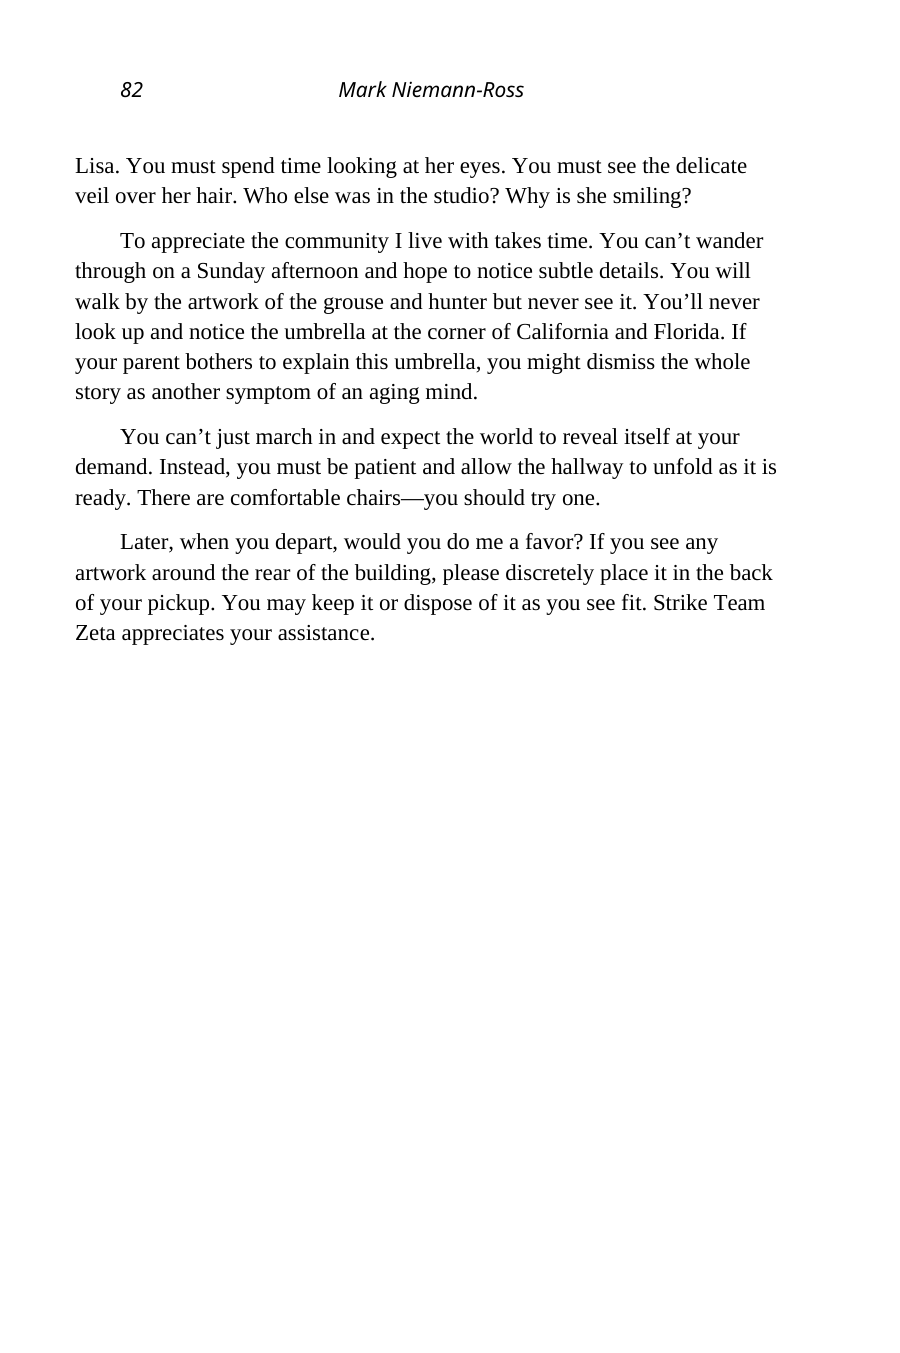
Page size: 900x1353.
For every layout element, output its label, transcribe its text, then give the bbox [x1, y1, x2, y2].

text Later, when you depart, would you do me a favor? If you see any artwork around the rear of the building, please discretely place it in the back of your pickup. You may keep it or dispose of it as you see fit. Strike Team Zeta appreciates your assistance. [75, 528, 787, 645]
text To appreciate the community I live with takes time. You can’t wander through on a Sunday afternoon and hope to notice subtle details. You will walk by the artwork of the grouse and hunter but never see it. You’ll never look up and notice the umbrella at the corner of California and Florida. If your parent bothers to explain this umbrella, you might dismiss the whole story as another symptom of an aging mind. [75, 227, 787, 405]
text Lisa. You must spend time looking at her eyes. You must see the delicate veil over her hair. Who else was in the studio? Why is she smiling? [75, 152, 787, 208]
text You can’t just march in and expect the world to reveal itself at your demand. Instead, you must be patient and allow the hallway to unfold as it is ready. There are comfortable chairs—you should try one. [75, 423, 787, 510]
